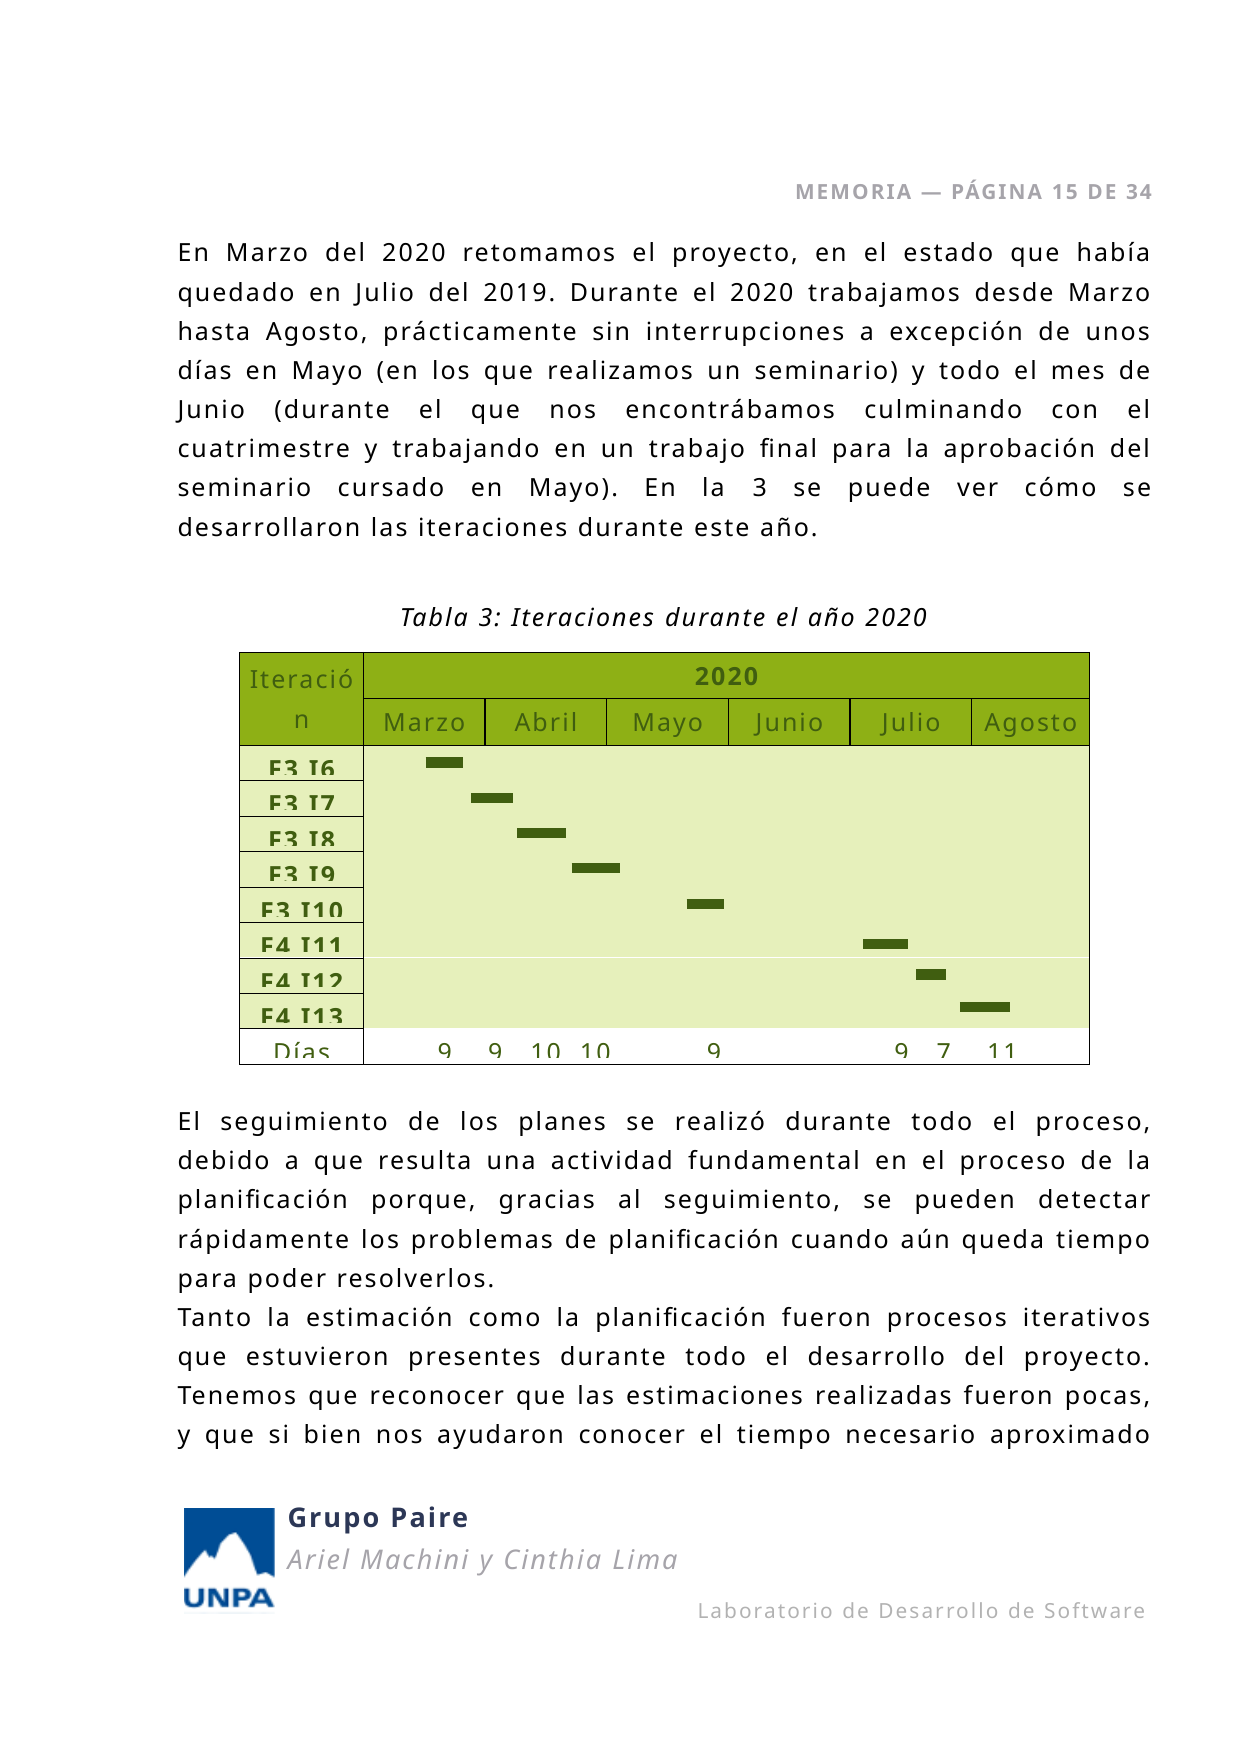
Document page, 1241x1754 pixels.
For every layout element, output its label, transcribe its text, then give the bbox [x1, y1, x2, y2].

table_cell F3 I6 [240, 746, 363, 780]
table_cell Agosto [972, 699, 1089, 745]
text Tanto la estimación como la planificación fueron procesos iterativos que estuvieron presentes durante todo el desarrollo del proyecto. Tenemos que reconocer que las estimaciones realizadas fueron pocas, y que si bien nos ayudaron conocer el tiempo necesario aproximado [177, 1300, 1152, 1451]
table_cell [364, 887, 1089, 922]
table_cell F3 I9 [240, 852, 363, 887]
table_cell Julio [851, 699, 971, 745]
table_cell [364, 746, 1089, 780]
picture [184, 1508, 275, 1614]
table_cell F4 I12 [240, 959, 363, 993]
table_cell F3 I8 [240, 817, 363, 851]
table_cell Marzo [364, 699, 484, 745]
table_cell [364, 993, 1089, 1028]
table_header Iteración [240, 653, 363, 745]
table_cell [364, 851, 1089, 887]
table_header 2020 [364, 653, 1089, 698]
table_cell Abril [486, 699, 606, 745]
table_cell 9 9 10 10 9 9 7 11 [364, 1028, 1089, 1064]
table_cell Mayo [607, 699, 728, 745]
table_cell F3 I7 [240, 781, 363, 816]
table_cell [364, 780, 1089, 816]
table_cell F4 I13 [240, 994, 363, 1028]
text Tabla 3: Iteraciones durante el año 2020 [177, 600, 1152, 634]
table_cell F3 I10 [240, 888, 363, 922]
table_cell Días [240, 1029, 363, 1064]
table_cell [364, 958, 1089, 993]
table_cell [364, 816, 1089, 851]
text El seguimiento de los planes se realizó durante todo el proceso, debido a que resulta una actividad fundamental en el proceso de la planificación porque, gracias al seguimiento, se pueden detectar rápidamente los problemas de planificación cuando aún queda tiempo para poder resolverlos. [177, 1104, 1152, 1294]
table_cell [364, 922, 1089, 957]
table_cell F4 I11 [240, 923, 363, 957]
table_cell Junio [729, 699, 849, 745]
text En Marzo del 2020 retomamos el proyecto, en el estado que había quedado en Julio del 2019. Durante el 2020 trabajamos desde Marzo hasta Agosto, prácticamente sin interrupciones a excepción de unos días en Mayo (en los que realizamos un seminario) y todo el mes de Junio (durante el que nos encontrábamos culminando con el cuatrimestre y trabajando en un trabajo final para la aprobación del seminario cursado en Mayo). En la 3 se puede ver cómo se desarrollaron las iteraciones durante este año. [177, 235, 1152, 543]
